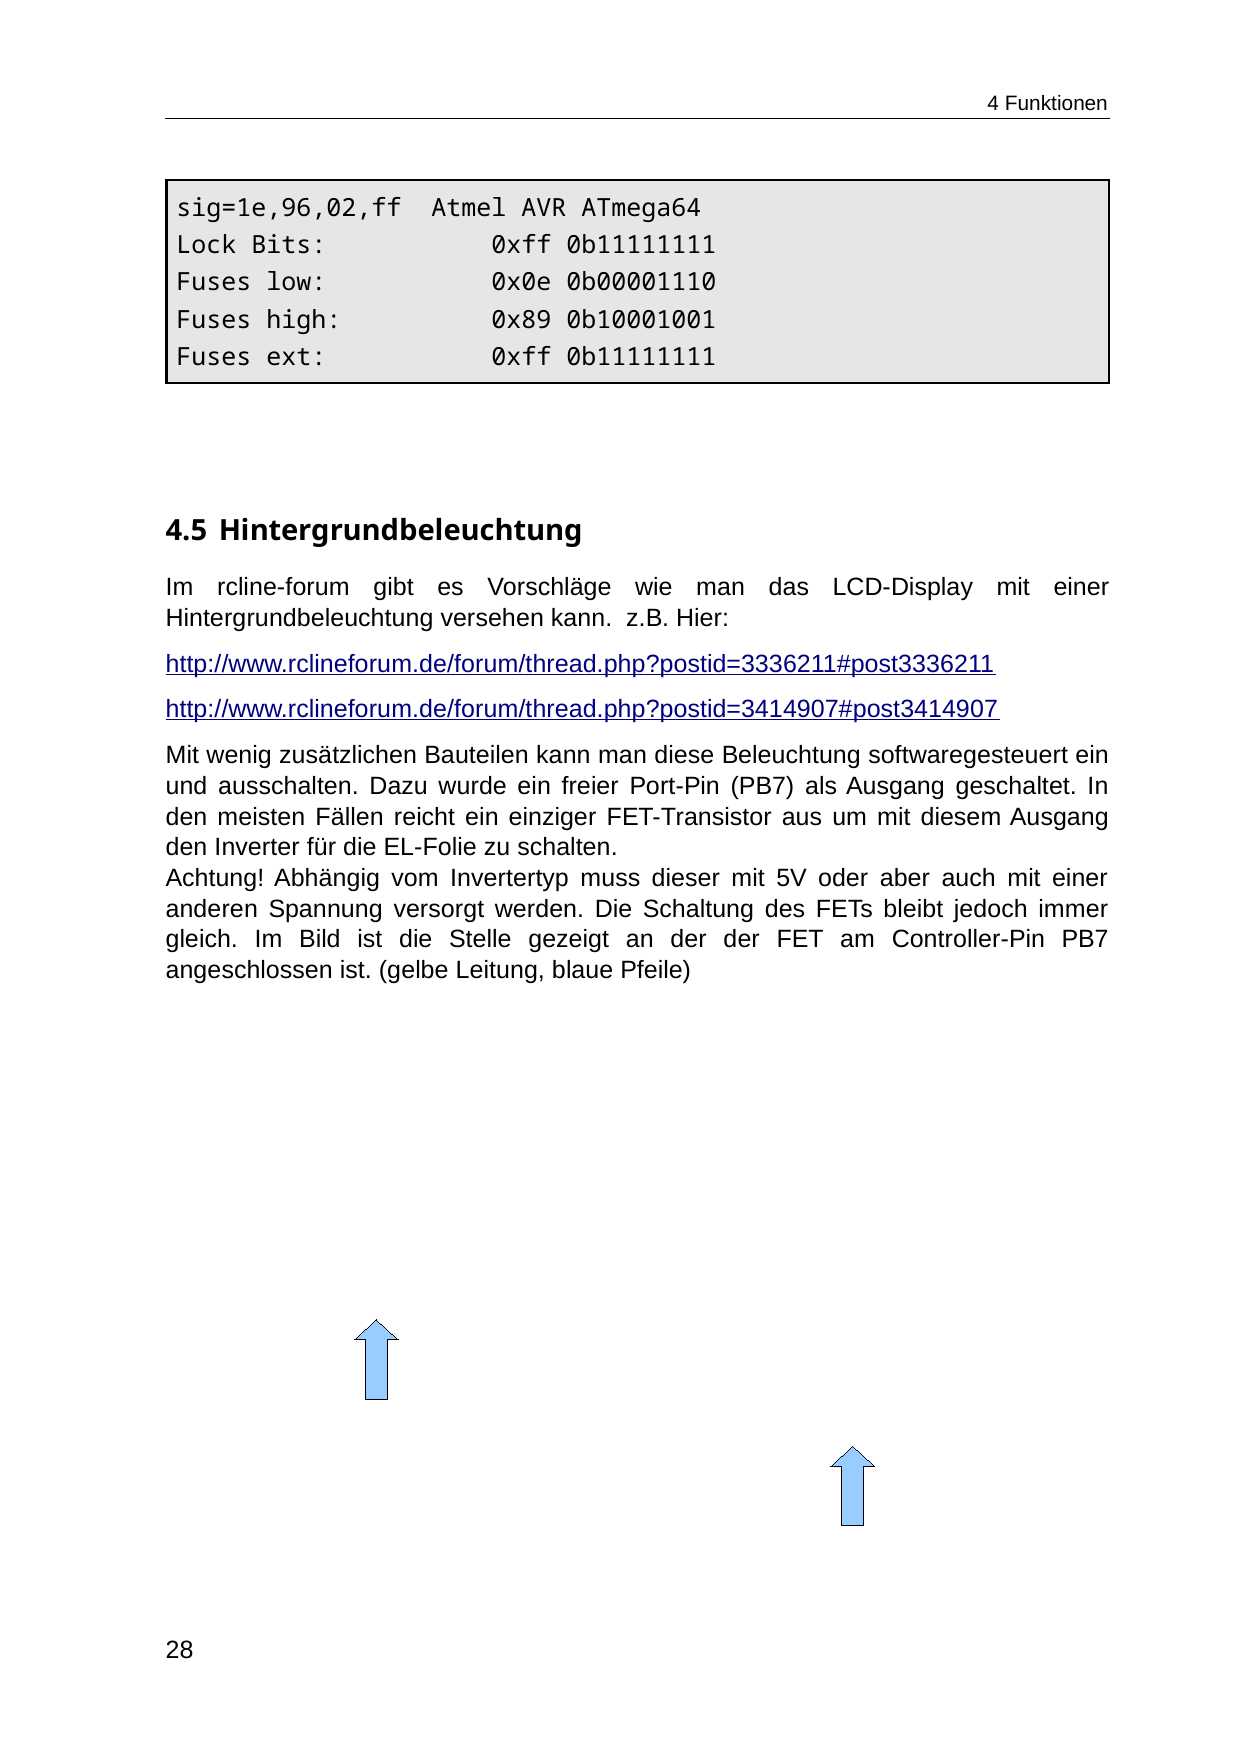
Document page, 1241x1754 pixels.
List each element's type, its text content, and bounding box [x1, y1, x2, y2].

text Fuses high: 0x89 0b10001001 [168, 291, 1108, 328]
text Achtung! Abhängig vom Invertertyp muss dieser mit 5V oder aber auch mit einer anderen Spannung versorgt werden. Die Schaltung des FETs bleibt jedoch immer gleich. Im Bild ist die Stelle gezeigt an der der FET am Controller-Pin PB7 angeschlossen ist. (gelbe Leitung, blaue Pfeile) [165, 864, 1110, 984]
text sig=1e,96,02,ff Atmel AVR ATmega64 [168, 181, 1108, 216]
text http://www.rclineforum.de/forum/thread.php?postid=3336211#post3336211 [165, 649, 1110, 677]
text Fuses ext: 0xff 0b11111111 [168, 328, 1108, 382]
subtitle Hintergrundbeleuchtung [165, 509, 1110, 549]
text Lock Bits: 0xff 0b11111111 [168, 216, 1108, 253]
text Im rcline-forum gibt es Vorschläge wie man das LCD-Display mit einer Hintergrundbeleuchtung versehen kann. z.B. Hier: [165, 573, 1110, 632]
text Fuses low: 0x0e 0b00001110 [168, 253, 1108, 291]
text Mit wenig zusätzlichen Bauteilen kann man diese Beleuchtung softwaregesteuert ein und ausschalten. Dazu wurde ein freier Port-Pin (PB7) als Ausgang geschaltet. In den meisten Fällen reicht ein einziger FET-Transistor aus um mit diesem Ausgang den Inverter für die EL-Folie zu schalten. [165, 741, 1110, 861]
text http://www.rclineforum.de/forum/thread.php?postid=3414907#post3414907 [165, 695, 1110, 723]
